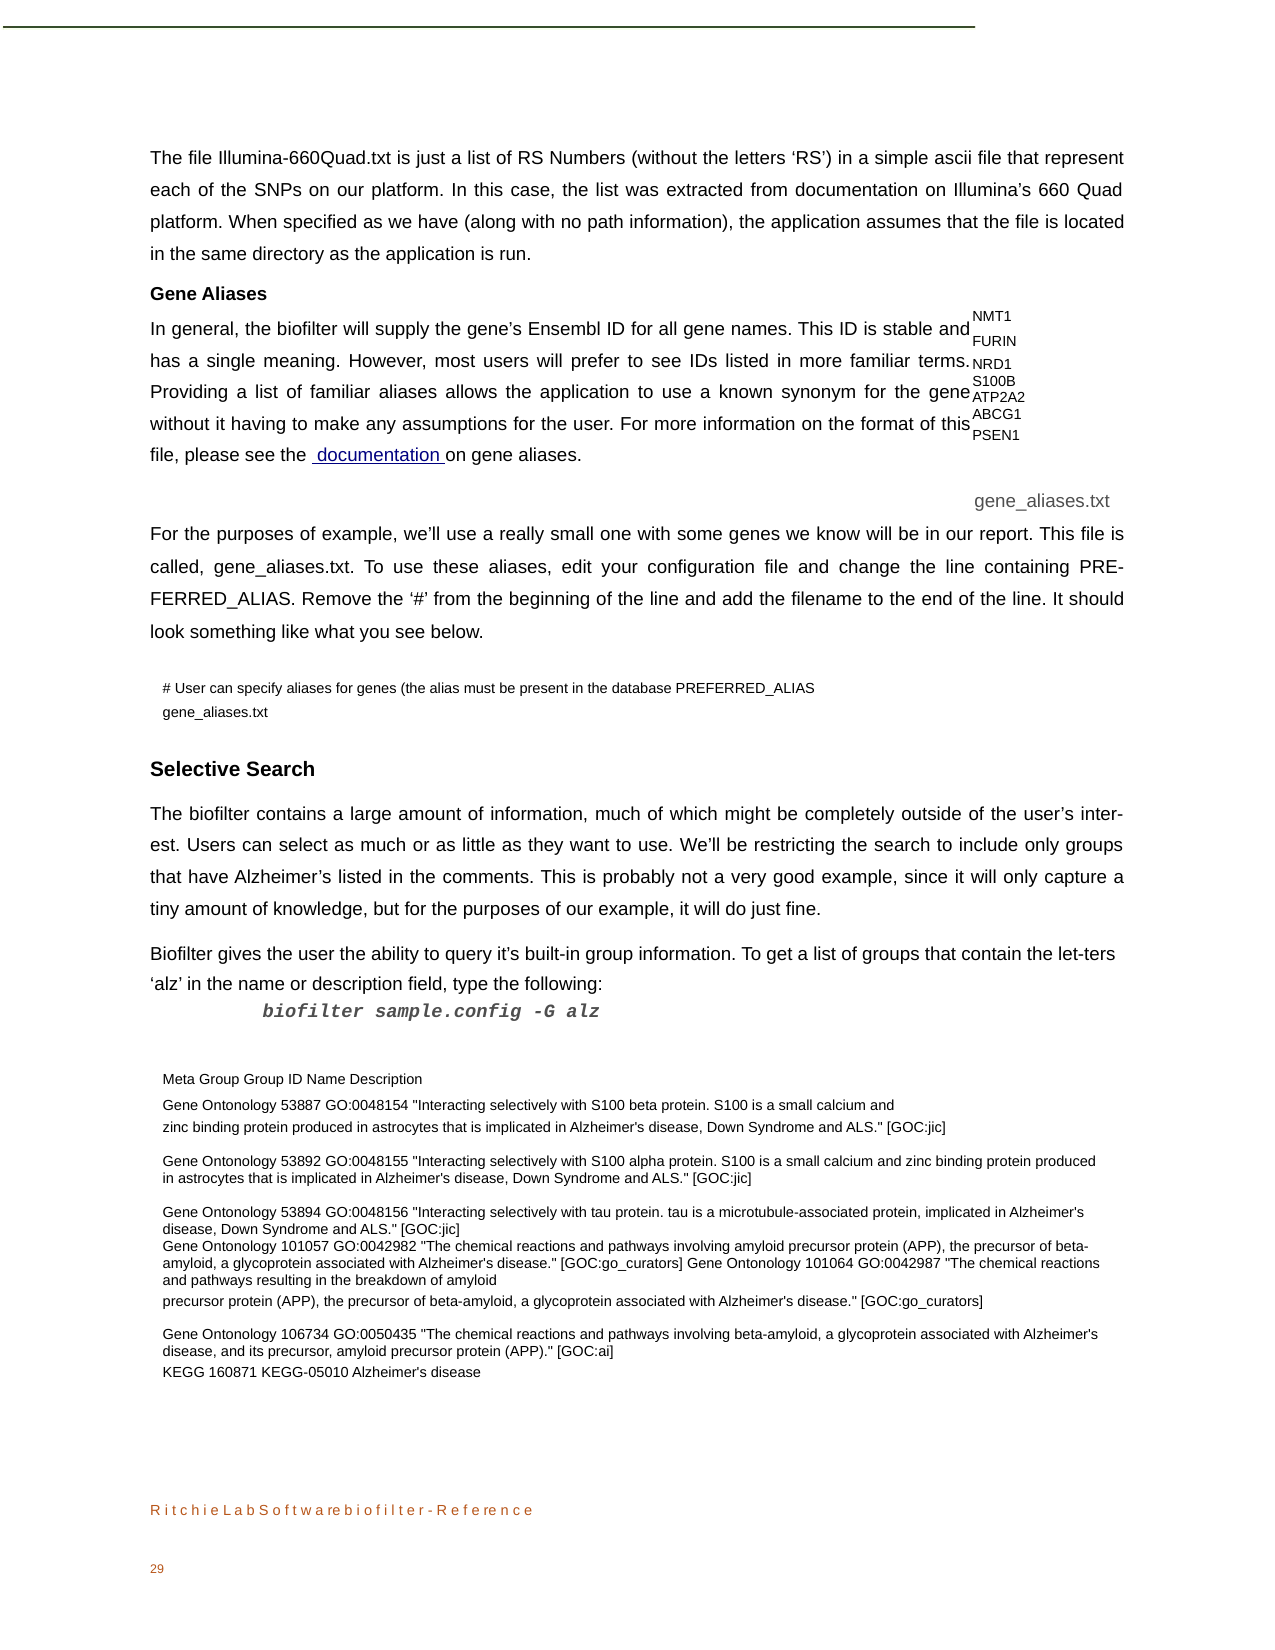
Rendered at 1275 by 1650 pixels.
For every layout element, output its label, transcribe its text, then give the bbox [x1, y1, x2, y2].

text In general, the biofilter will supply the gene’s Ensembl ID for all gene names. This ID is stable and has a single meaning. However, most users will prefer to see IDs listed in more familiar terms. Providing a list of familiar aliases allows the application to use a known synonym for the gene without it having to make any assumptions for the user. For more information on the format of this file, please see the documentation on gene aliases. [150, 318, 972, 466]
text precursor protein (APP), the precursor of beta-amyloid, a glycoprotein associated with Alzheimer's disease." [GOC:go_curators] [162, 1288, 1108, 1309]
text ABCG1 [972, 406, 1125, 422]
text KEGG 160871 KEGG-05010 Alzheimer's disease [162, 1359, 1125, 1380]
text The biofilter contains a large amount of information, much of which might be completely outside of the user’s inter-est. Users can select as much or as little as they want to use. We’ll be restricting the search to include only groups that have Alzheimer’s listed in the comments. This is probably not a very good example, since it will only capture a tiny amount of knowledge, but for the purposes of our example, it will do just fine. [150, 802, 1125, 919]
text Gene Ontonology 106734 GO:0050435 "The chemical reactions and pathways involving beta-amyloid, a glycoprotein associated with Alzheimer's disease, and its precursor, amyloid precursor protein (APP)." [GOC:ai] [162, 1326, 1112, 1359]
text Gene Ontonology 53892 GO:0048155 "Interacting selectively with S100 alpha protein. S100 is a small calcium and zinc binding protein produced in astrocytes that is implicated in Alzheimer's disease, Down Syndrome and ALS." [GOC:jic] [162, 1152, 1112, 1187]
text Meta Group Group ID Name Description [162, 1067, 1125, 1088]
text Biofilter gives the user the ability to query it’s built-in group information. To get a list of groups that contain the let-ters ‘alz’ in the name or description field, type the following: [150, 943, 1125, 994]
text PSEN1 [972, 422, 1125, 443]
text NRD1 [972, 351, 1125, 372]
text # User can specify aliases for genes (the alias must be present in the database PREFERRED_ALIAS gene_aliases.txt [162, 680, 854, 720]
text biofilter sample.config -G alz [262, 1002, 1125, 1023]
text 29 [150, 1555, 1125, 1576]
picture [1, 26, 976, 30]
text Gene Ontonology 101057 GO:0042982 "The chemical reactions and pathways involving amyloid precursor protein (APP), the precursor of beta-amyloid, a glycoprotein associated with Alzheimer's disease." [GOC:go_curators] Gene Ontonology 101064 GO:0042987 "The chemical reactions and pathways resulting in the breakdown of amyloid [162, 1237, 1108, 1288]
text ATP2A2 [972, 389, 1125, 406]
text Gene Ontonology 53887 GO:0048154 "Interacting selectively with S100 beta protein. S100 is a small calcium and [162, 1092, 1125, 1113]
text S100B [972, 372, 1125, 389]
text gene_aliases.txt [974, 490, 1125, 512]
text The file Illumina-660Quad.txt is just a list of RS Numbers (without the letters ‘RS’) in a simple ascii file that represent each of the SNPs on our platform. In this case, the list was extracted from documentation on Illumina’s 660 Quad platform. When specified as we have (along with no path information), the application assumes that the file is located in the same directory as the application is run. [150, 147, 1125, 264]
text FURIN [972, 329, 1125, 349]
text Selective Search [150, 757, 1125, 781]
text R i t c h i e L a b S o f t w a re b i o f i l t e r - R e f e re n c e [150, 1497, 1125, 1518]
text zinc binding protein produced in astrocytes that is implicated in Alzheimer's disease, Down Syndrome and ALS." [GOC:jic] [162, 1115, 1073, 1136]
text Gene Ontonology 53894 GO:0048156 "Interacting selectively with tau protein. tau is a microtubule-associated protein, implicated in Alzheimer's disease, Down Syndrome and ALS." [GOC:jic] [162, 1204, 1098, 1237]
text NMT1 [972, 303, 1125, 324]
text Gene Aliases [150, 282, 972, 304]
text For the purposes of example, we’ll use a really small one with some genes we know will be in our report. This file is called, gene_aliases.txt. To use these aliases, edit your configuration file and change the line containing PRE-FERRED_ALIAS. Remove the ‘#’ from the beginning of the line and add the filename to the end of the line. It should look something like what you see below. [150, 523, 1125, 642]
